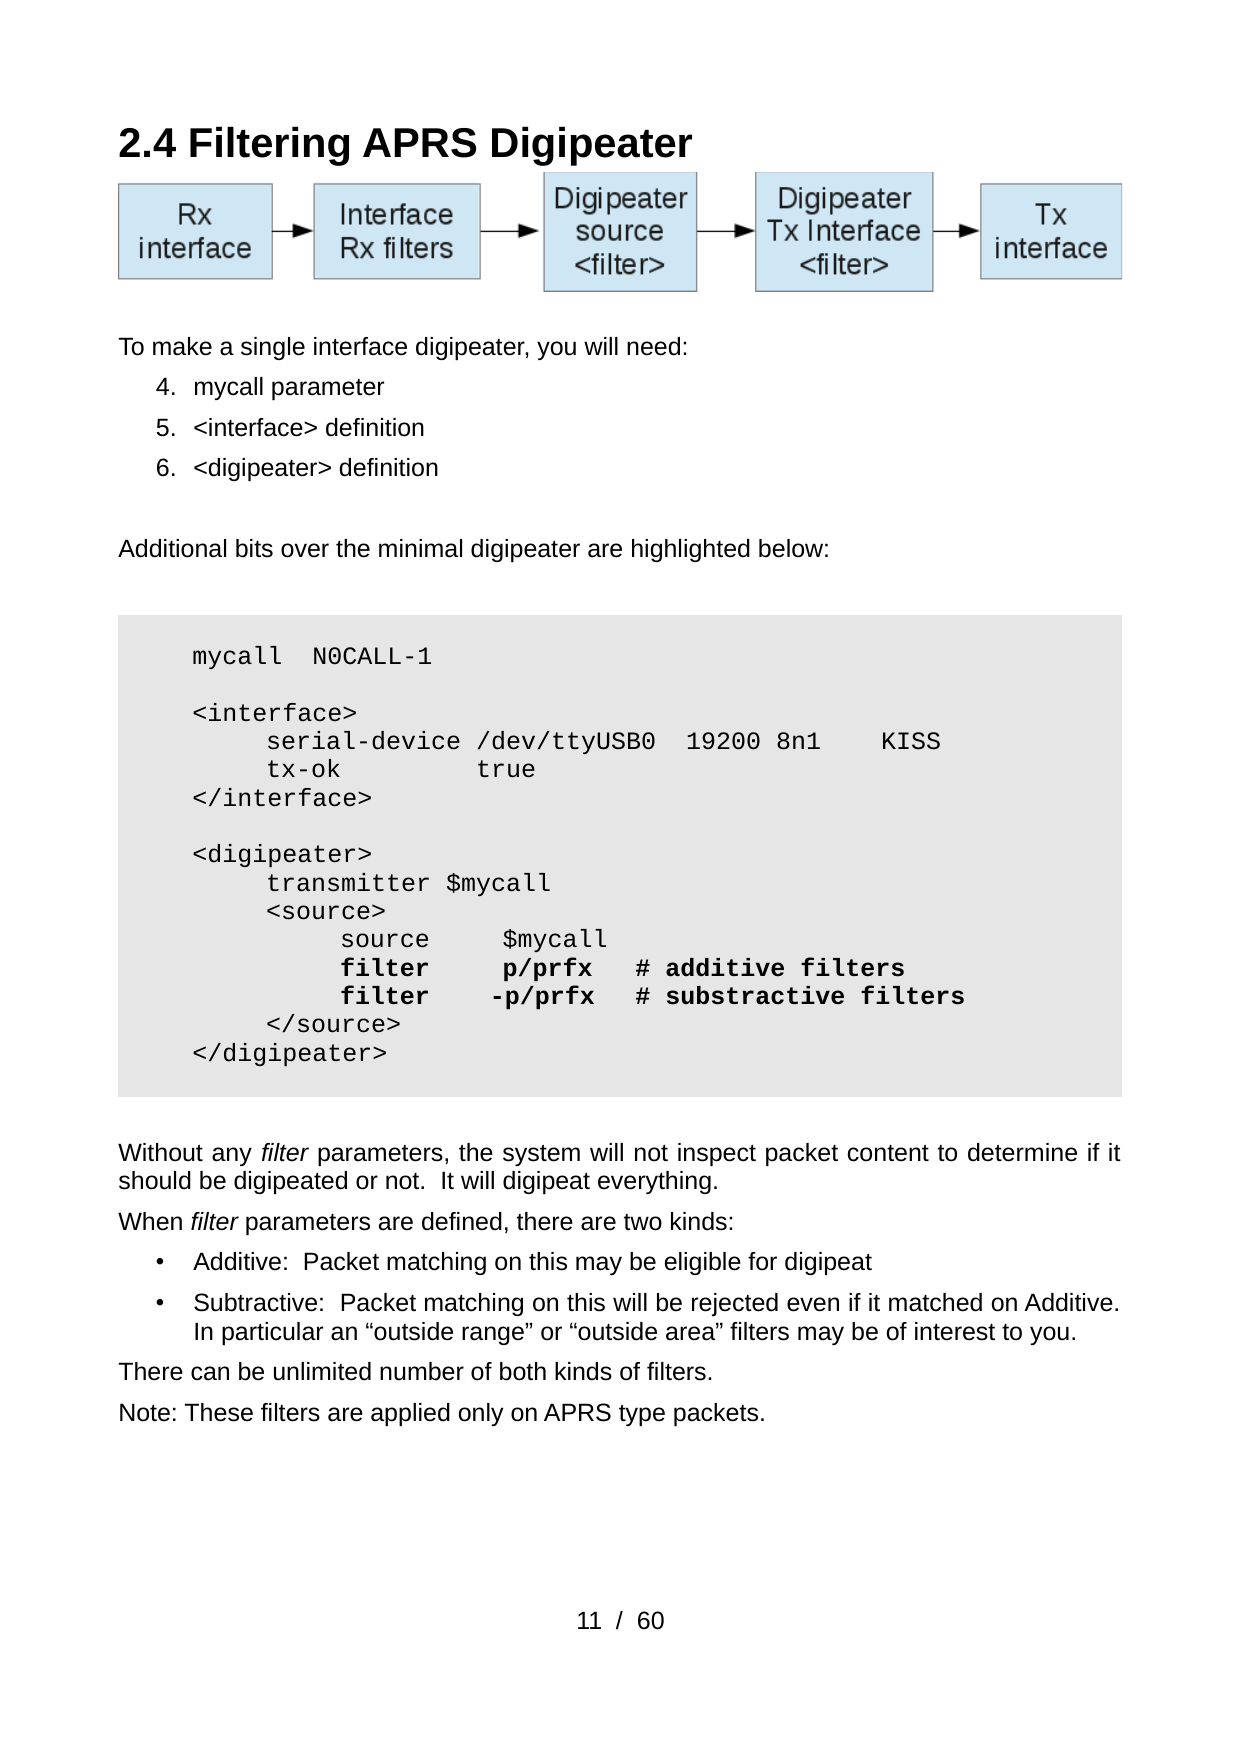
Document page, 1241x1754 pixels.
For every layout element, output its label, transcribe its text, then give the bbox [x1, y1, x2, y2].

text <digipeater> [118, 842, 1122, 870]
text <interface> [118, 700, 1122, 729]
text Additional bits over the minimal digipeater are highlighted below: [118, 534, 1122, 563]
text To make a single interface digipeater, you will need: [118, 332, 1122, 360]
list <digipeater> definition [156, 453, 1122, 482]
text </source> [118, 1012, 1122, 1040]
text tx-ok true [118, 757, 1122, 785]
text </interface> [118, 785, 1122, 814]
text <source> [118, 899, 1122, 927]
text Note: These filters are applied only on APRS type packets. [118, 1398, 1122, 1427]
text When filter parameters are defined, there are two kinds: [118, 1207, 1122, 1236]
text source $mycall [118, 927, 1122, 955]
text Without any filter parameters, the system will not inspect packet content to determine if it should be digipeated or not. It will digipeat everything. [118, 1137, 1122, 1195]
text There can be unlimited number of both kinds of filters. [118, 1357, 1122, 1386]
list mycall parameter [156, 372, 1122, 401]
list <interface> definition [156, 413, 1122, 441]
text filter -p/prfx # substractive filters [118, 984, 1122, 1012]
text filter p/prfx # additive filters [118, 955, 1122, 984]
picture [118, 172, 1123, 292]
list Subtractive: Packet matching on this will be rejected even if it matched on Additive. In particular an “outside range” or “outside area” filters may be of interest to you. [156, 1288, 1122, 1346]
text mycall N0CALL-1 [118, 644, 1122, 672]
subtitle Filtering APRS Digipeater [118, 118, 1122, 166]
list Additive: Packet matching on this may be eligible for digipeat [156, 1247, 1122, 1276]
text transmitter $mycall [118, 870, 1122, 899]
text serial-device /dev/ttyUSB0 19200 8n1 KISS [118, 729, 1122, 757]
text </digipeater> [118, 1040, 1122, 1069]
